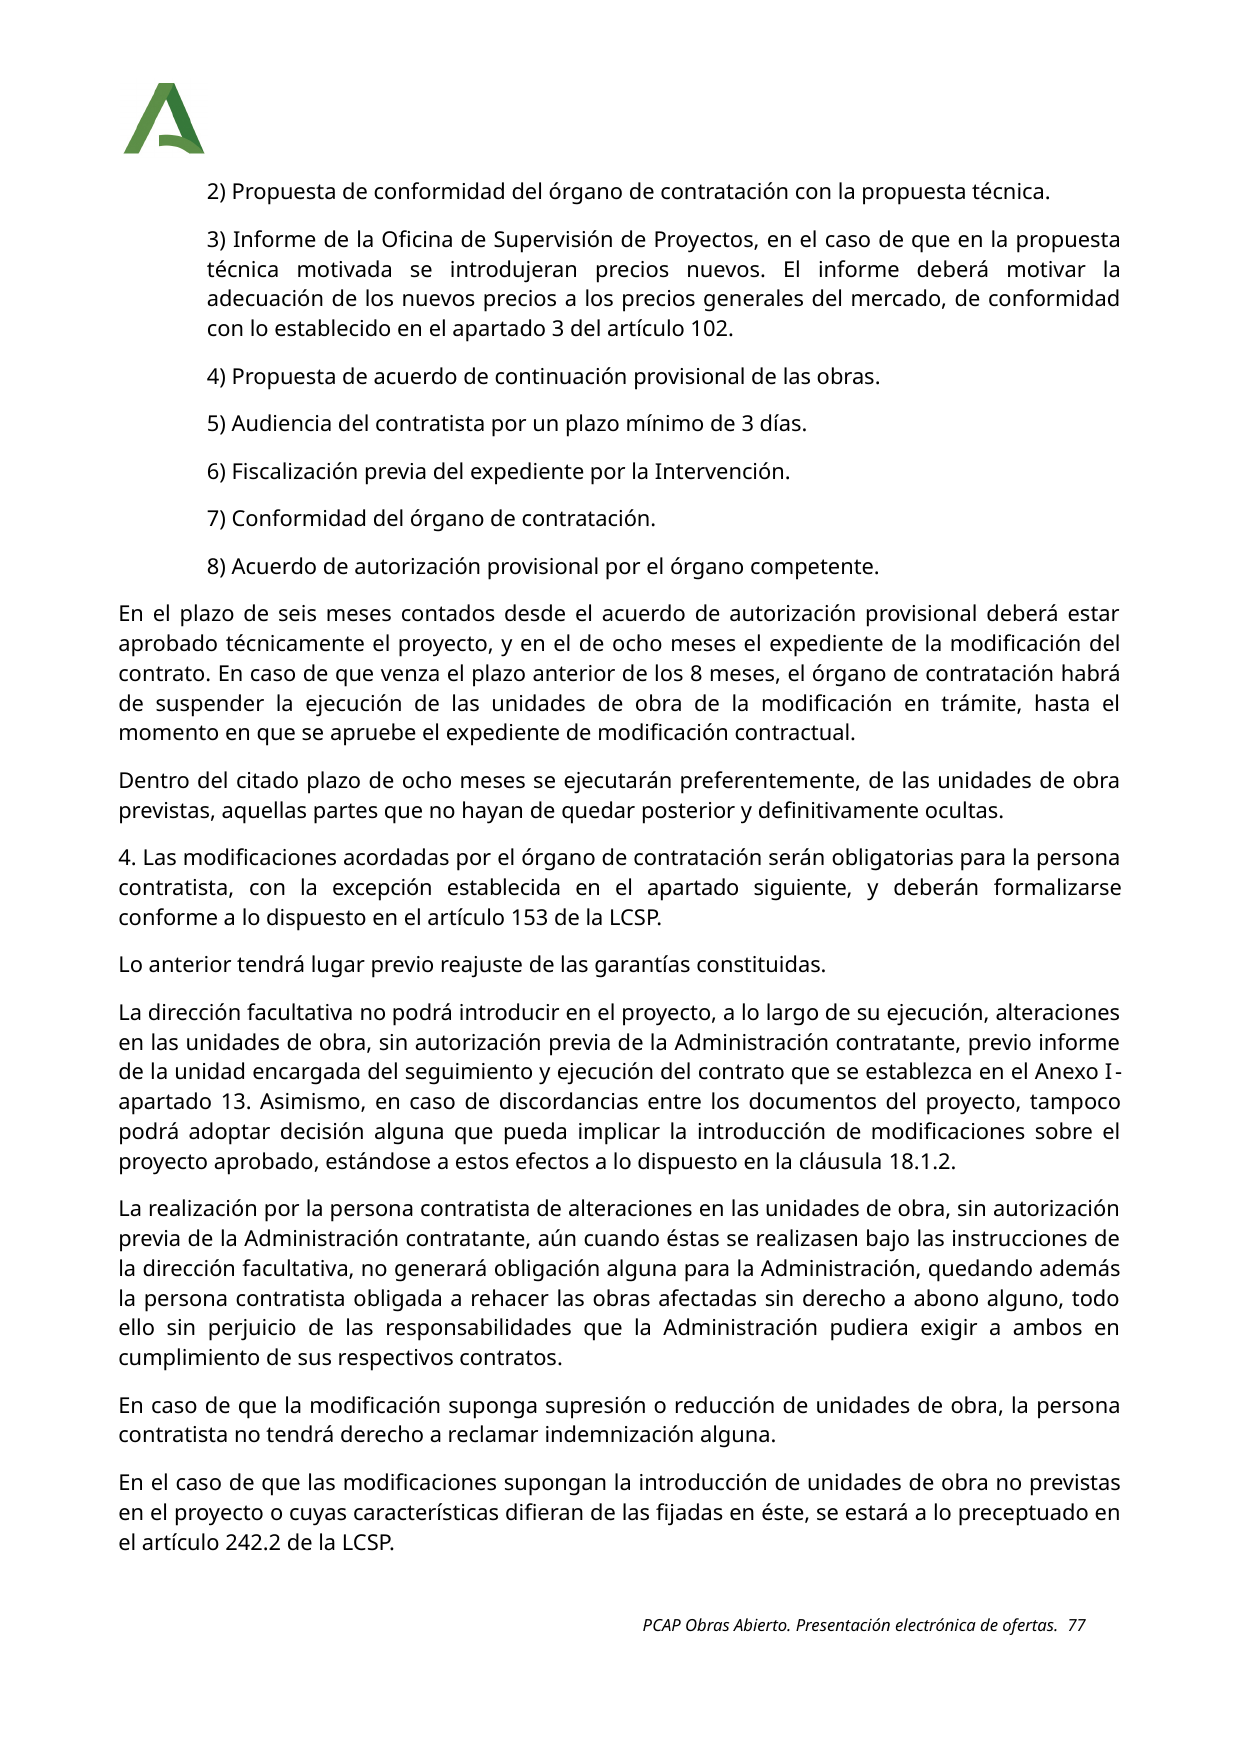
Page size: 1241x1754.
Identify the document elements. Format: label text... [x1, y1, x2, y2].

text En el plazo de seis meses contados desde el acuerdo de autorización provisional deberá estar aprobado técnicamente el proyecto, y en el de ocho meses el expediente de la modificación del contrato. En caso de que venza el plazo anterior de los 8 meses, el órgano de contratación habrá de suspender la ejecución de las unidades de obra de la modificación en trámite, hasta el momento en que se apruebe el expediente de modificación contractual. [118, 598, 1122, 747]
text En caso de que la modificación suponga supresión o reducción de unidades de obra, la persona contratista no tendrá derecho a reclamar indemnización alguna. [118, 1390, 1122, 1449]
text 7) Conformidad del órgano de contratación. [207, 503, 1122, 533]
text 8) Acuerdo de autorización provisional por el órgano competente. [207, 551, 1122, 581]
text 6) Fiscalización previa del expediente por la Intervención. [207, 456, 1122, 486]
text 3) Informe de la Oficina de Supervisión de Proyectos, en el caso de que en la propuesta técnica motivada se introdujeran precios nuevos. El informe deberá motivar la adecuación de los nuevos precios a los precios generales del mercado, de conformidad con lo establecido en el apartado 3 del artículo 102. [207, 224, 1122, 343]
text Lo anterior tendrá lugar previo reajuste de las garantías constituidas. [118, 949, 1122, 979]
text 5) Audiencia del contratista por un plazo mínimo de 3 días. [207, 408, 1122, 438]
text 2) Propuesta de conformidad del órgano de contratación con la propuesta técnica. [207, 176, 1122, 206]
text En el caso de que las modificaciones supongan la introducción de unidades de obra no previstas en el proyecto o cuyas características difieran de las fijadas en éste, se estará a lo preceptuado en el artículo 242.2 de la LCSP. [118, 1467, 1122, 1556]
text La dirección facultativa no podrá introducir en el proyecto, a lo largo de su ejecución, alteraciones en las unidades de obra, sin autorización previa de la Administración contratante, previo informe de la unidad encargada del seguimiento y ejecución del contrato que se establezca en el Anexo I- apartado 13. Asimismo, en caso de discordancias entre los documentos del proyecto, tampoco podrá adoptar decisión alguna que pueda implicar la introducción de modificaciones sobre el proyecto aprobado, estándose a estos efectos a lo dispuesto en la cláusula 18.1.2. [118, 997, 1122, 1176]
text Dentro del citado plazo de ocho meses se ejecutarán preferentemente, de las unidades de obra previstas, aquellas partes que no hayan de quedar posterior y definitivamente ocultas. [118, 765, 1122, 824]
text La realización por la persona contratista de alteraciones en las unidades de obra, sin autorización previa de la Administración contratante, aún cuando éstas se realizasen bajo las instrucciones de la dirección facultativa, no generará obligación alguna para la Administración, quedando además la persona contratista obligada a rehacer las obras afectadas sin derecho a abono alguno, todo ello sin perjuicio de las responsabilidades que la Administración pudiera exigir a ambos en cumplimiento de sus respectivos contratos. [118, 1193, 1122, 1372]
text 4. Las modificaciones acordadas por el órgano de contratación serán obligatorias para la persona contratista, con la excepción establecida en el apartado siguiente, y deberán formalizarse conforme a lo dispuesto en el artículo 153 de la LCSP. [118, 842, 1122, 932]
picture [119, 78, 209, 158]
text 4) Propuesta de acuerdo de continuación provisional de las obras. [207, 361, 1122, 391]
